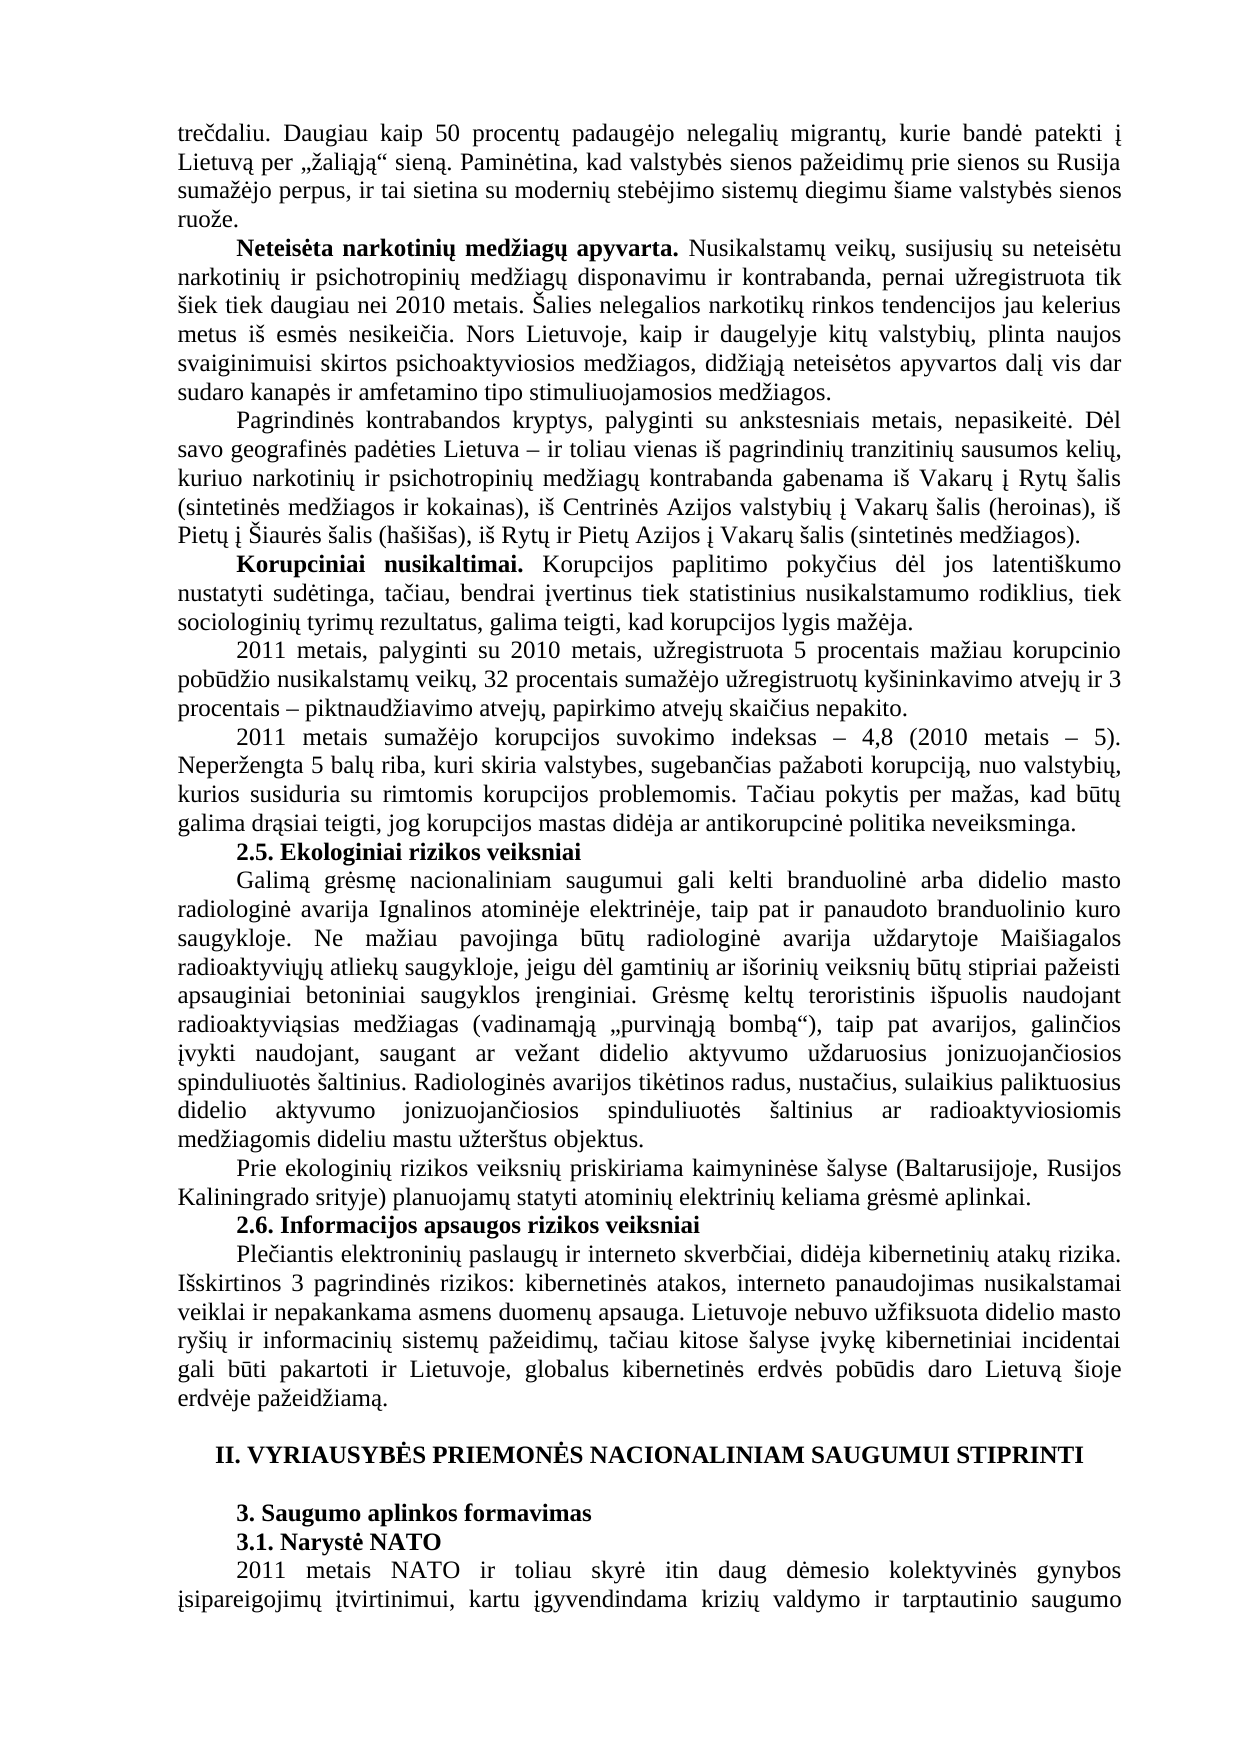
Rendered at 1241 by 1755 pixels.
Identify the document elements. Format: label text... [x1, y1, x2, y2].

text 2011 metais sumažėjo korupcijos suvokimo indeksas – 4,8 (2010 metais – 5). Neperžengta 5 balų riba, kuri skiria valstybes, sugebančias pažaboti korupciją, nuo valstybių, kurios susiduria su rimtomis korupcijos problemomis. Tačiau pokytis per mažas, kad būtų galima drąsiai teigti, jog korupcijos mastas didėja ar antikorupcinė politika neveiksminga. [177, 722, 1122, 837]
text Pagrindinės kontrabandos kryptys, palyginti su ankstesniais metais, nepasikeitė. Dėl savo geografinės padėties Lietuva – ir toliau vienas iš pagrindinių tranzitinių sausumos kelių, kuriuo narkotinių ir psichotropinių medžiagų kontrabanda gabenama iš Vakarų į Rytų šalis (sintetinės medžiagos ir kokainas), iš Centrinės Azijos valstybių į Vakarų šalis (heroinas), iš Pietų į Šiaurės šalis (hašišas), iš Rytų ir Pietų Azijos į Vakarų šalis (sintetinės medžiagos). [177, 406, 1122, 549]
text trečdaliu. Daugiau kaip 50 procentų padaugėjo nelegalių migrantų, kurie bandė patekti į Lietuvą per „žaliąją“ sieną. Paminėtina, kad valstybės sienos pažeidimų prie sienos su Rusija sumažėjo perpus, ir tai sietina su modernių stebėjimo sistemų diegimu šiame valstybės sienos ruože. [177, 118, 1122, 233]
text II. VYRIAUSYBĖS PRIEMONĖS NACIONALINIAM SAUGUMUI STIPRINTI [177, 1441, 1122, 1469]
text 3.1. Narystė NATO [177, 1527, 1122, 1556]
text 2.5. Ekologiniai rizikos veiksniai [177, 837, 1122, 866]
text 2.6. Informacijos apsaugos rizikos veiksniai [177, 1211, 1122, 1239]
text Korupciniai nusikaltimai. Korupcijos paplitimo pokyčius dėl jos latentiškumo nustatyti sudėtinga, tačiau, bendrai įvertinus tiek statistinius nusikalstamumo rodiklius, tiek sociologinių tyrimų rezultatus, galima teigti, kad korupcijos lygis mažėja. [177, 549, 1122, 636]
text 3. Saugumo aplinkos formavimas [177, 1498, 1122, 1527]
text Plečiantis elektroninių paslaugų ir interneto skverbčiai, didėja kibernetinių atakų rizika. Išskirtinos 3 pagrindinės rizikos: kibernetinės atakos, interneto panaudojimas nusikalstamai veiklai ir nepakankama asmens duomenų apsauga. Lietuvoje nebuvo užfiksuota didelio masto ryšių ir informacinių sistemų pažeidimų, tačiau kitose šalyse įvykę kibernetiniai incidentai gali būti pakartoti ir Lietuvoje, globalus kibernetinės erdvės pobūdis daro Lietuvą šioje erdvėje pažeidžiamą. [177, 1239, 1122, 1412]
text Prie ekologinių rizikos veiksnių priskiriama kaimyninėse šalyse (Baltarusijoje, Rusijos Kaliningrado srityje) planuojamų statyti atominių elektrinių keliama grėsmė aplinkai. [177, 1153, 1122, 1211]
text Neteisėta narkotinių medžiagų apyvarta. Nusikalstamų veikų, susijusių su neteisėtu narkotinių ir psichotropinių medžiagų disponavimu ir kontrabanda, pernai užregistruota tik šiek tiek daugiau nei 2010 metais. Šalies nelegalios narkotikų rinkos tendencijos jau kelerius metus iš esmės nesikeičia. Nors Lietuvoje, kaip ir daugelyje kitų valstybių, plinta naujos svaiginimuisi skirtos psichoaktyviosios medžiagos, didžiąją neteisėtos apyvartos dalį vis dar sudaro kanapės ir amfetamino tipo stimuliuojamosios medžiagos. [177, 233, 1122, 406]
text 2011 metais, palyginti su 2010 metais, užregistruota 5 procentais mažiau korupcinio pobūdžio nusikalstamų veikų, 32 procentais sumažėjo užregistruotų kyšininkavimo atvejų ir 3 procentais – piktnaudžiavimo atvejų, papirkimo atvejų skaičius nepakito. [177, 636, 1122, 722]
text Galimą grėsmę nacionaliniam saugumui gali kelti branduolinė arba didelio masto radiologinė avarija Ignalinos atominėje elektrinėje, taip pat ir panaudoto branduolinio kuro saugykloje. Ne mažiau pavojinga būtų radiologinė avarija uždarytoje Maišiagalos radioaktyviųjų atliekų saugykloje, jeigu dėl gamtinių ar išorinių veiksnių būtų stipriai pažeisti apsauginiai betoniniai saugyklos įrenginiai. Grėsmę keltų teroristinis išpuolis naudojant radioaktyviąsias medžiagas (vadinamąją „purvinąją bombą“), taip pat avarijos, galinčios įvykti naudojant, saugant ar vežant didelio aktyvumo uždaruosius jonizuojančiosios spinduliuotės šaltinius. Radiologinės avarijos tikėtinos radus, nustačius, sulaikius paliktuosius didelio aktyvumo jonizuojančiosios spinduliuotės šaltinius ar radioaktyviosiomis medžiagomis dideliu mastu užterštus objektus. [177, 866, 1122, 1153]
text 2011 metais NATO ir toliau skyrė itin daug dėmesio kolektyvinės gynybos įsipareigojimų įtvirtinimui, kartu įgyvendindama krizių valdymo ir tarptautinio saugumo [177, 1556, 1122, 1613]
